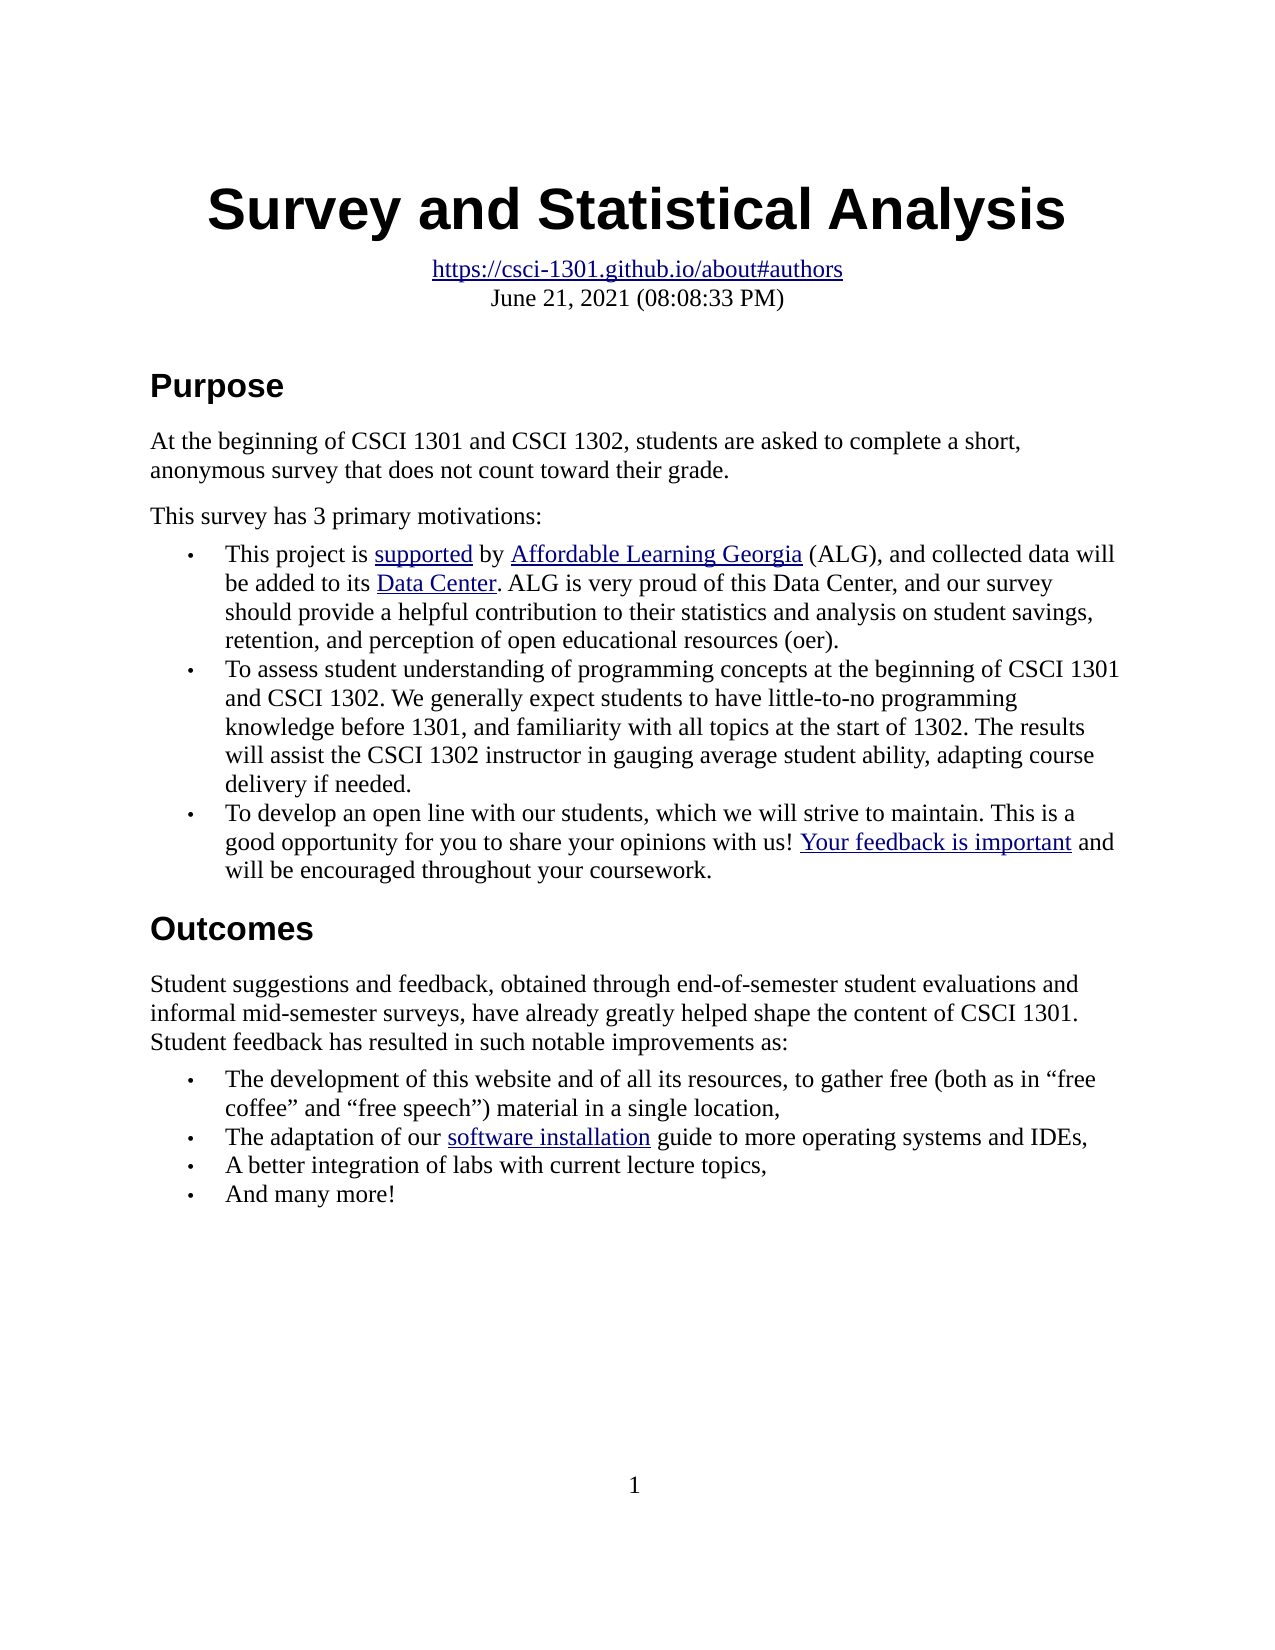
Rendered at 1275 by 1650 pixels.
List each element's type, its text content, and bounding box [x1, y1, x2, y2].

list To develop an open line with our students, which we will strive to maintain. This is a good opportunity for you to share your opinions with us! Your feedback is important and will be encouraged throughout your coursework. [187, 798, 1125, 884]
text June 21, 2021 (08:08:33 PM) [150, 283, 1125, 312]
title Survey and Statistical Analysis [150, 175, 1125, 242]
text At the beginning of CSCI 1301 and CSCI 1302, students are asked to complete a short, anonymous survey that does not count toward their grade. [150, 426, 1125, 483]
subtitle Outcomes [150, 909, 1125, 948]
list A better integration of labs with current lecture topics, [187, 1151, 1125, 1179]
list The adaptation of our software installation guide to more operating systems and IDEs, [187, 1122, 1125, 1151]
subtitle Purpose [150, 366, 1125, 404]
list And many more! [187, 1179, 1125, 1208]
list This project is supported by Affordable Learning Georgia (ALG), and collected data will be added to its Data Center. ALG is very proud of this Data Center, and our survey should provide a helpful contribution to their statistics and analysis on student savings, retention, and perception of open educational resources (oer). [187, 539, 1125, 654]
text This survey has 3 primary motivations: [150, 501, 1125, 530]
list The development of this website and of all its resources, to gather free (both as in “free coffee” and “free speech”) material in a single location, [187, 1064, 1125, 1122]
text Student suggestions and feedback, obtained through end-of-semester student evaluations and informal mid-semester surveys, have already greatly helped shape the content of CSCI 1301. Student feedback has resulted in such notable improvements as: [150, 969, 1125, 1055]
list To assess student understanding of programming concepts at the beginning of CSCI 1301 and CSCI 1302. We generally expect students to have little-to-no programming knowledge before 1301, and familiarity with all topics at the start of 1302. The results will assist the CSCI 1302 instructor in gauging average student ability, adapting course delivery if needed. [187, 654, 1125, 798]
text https://csci-1301.github.io/about#authors [150, 254, 1125, 283]
